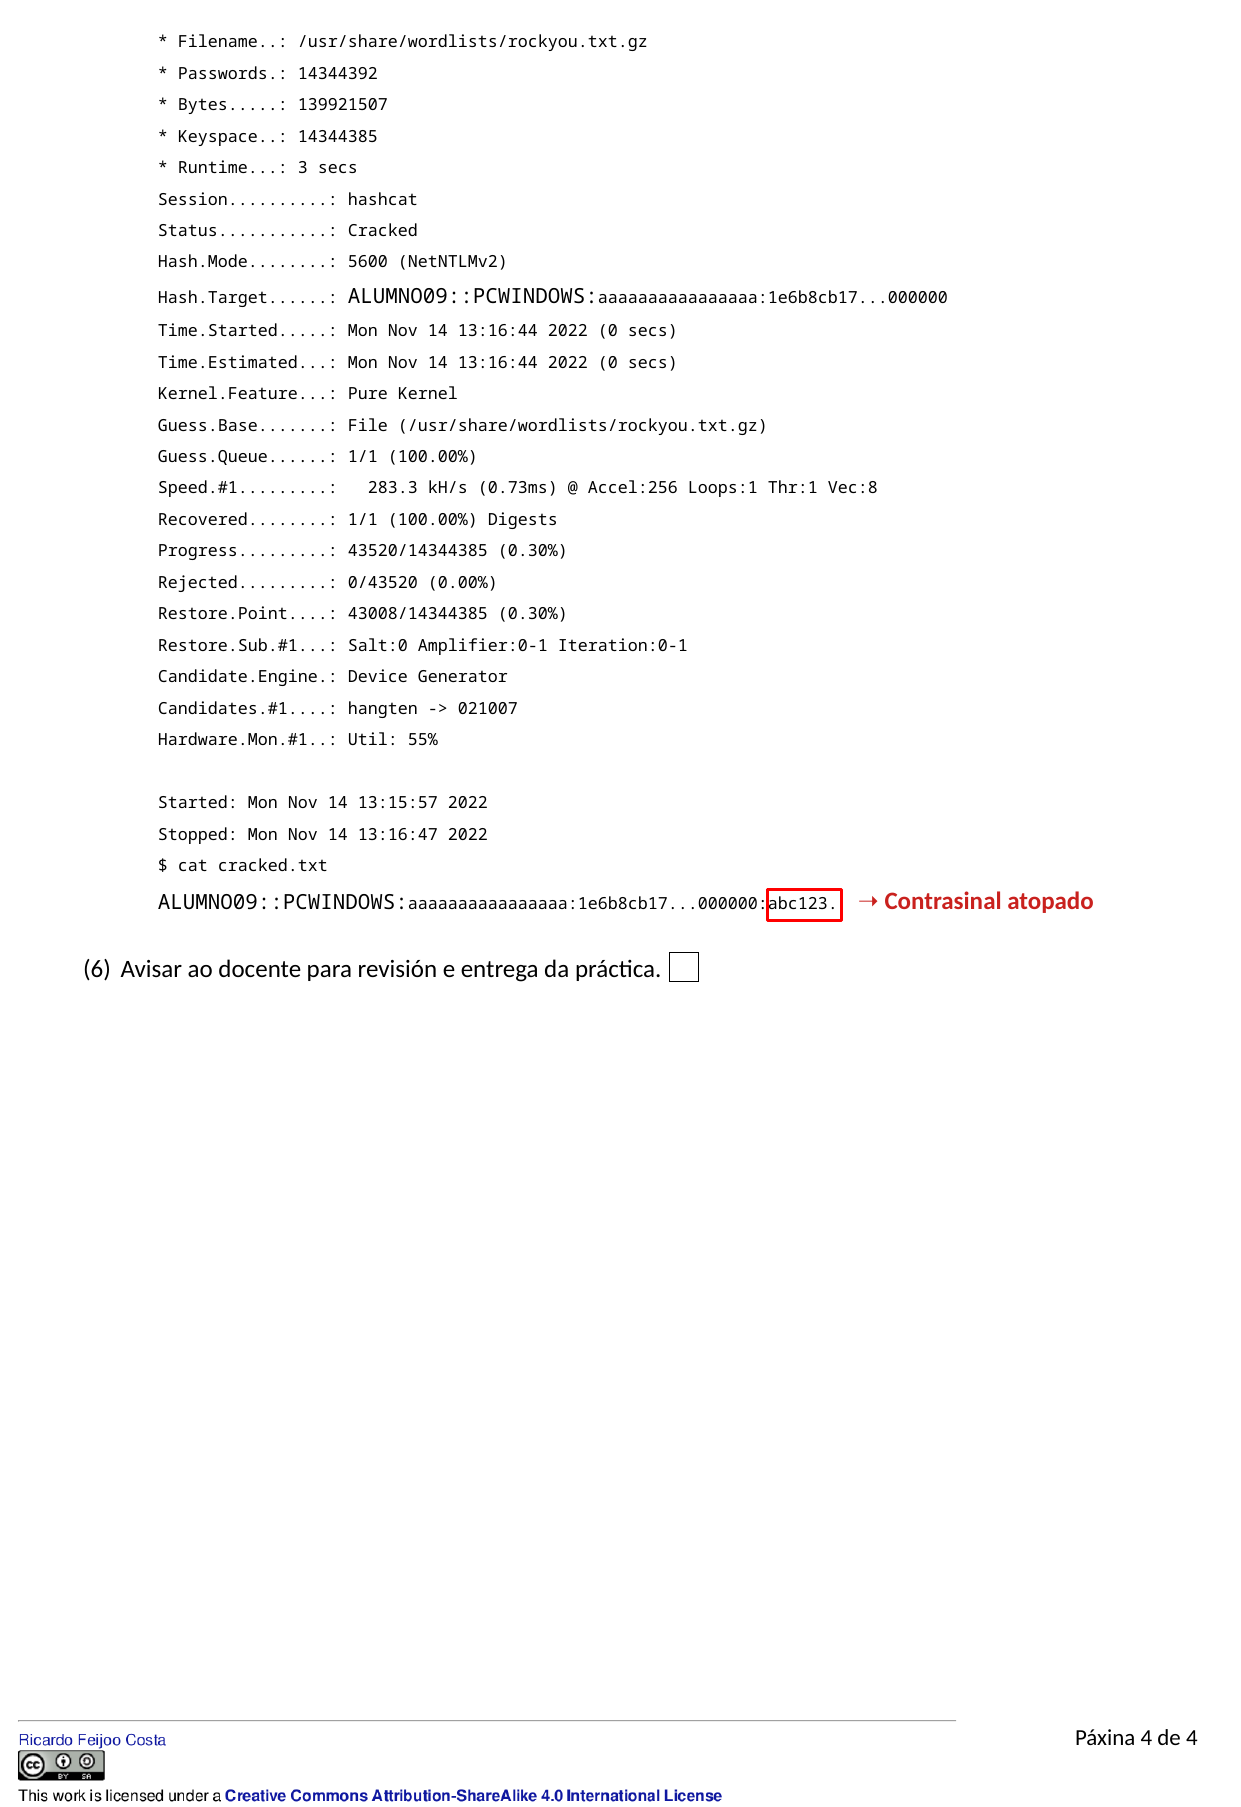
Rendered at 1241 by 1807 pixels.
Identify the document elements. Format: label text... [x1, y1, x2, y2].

list Hash.Target......: ALUMNO09::PCWINDOWS:aaaaaaaaaaaaaaaa:1e6b8cb17...000000 [158, 282, 1221, 310]
list * Keyspace..: 14344385 [158, 124, 1221, 147]
list Avisar ao docente para revisión e entrega da práctica. [83, 953, 1197, 984]
list Hash.Mode........: 5600 (NetNTLMv2) [158, 250, 1221, 273]
list Guess.Base.......: File (/usr/share/wordlists/rockyou.txt.gz) [158, 413, 1221, 436]
list Stopped: Mon Nov 14 13:16:47 2022 [158, 822, 1221, 845]
list Status...........: Cracked [158, 219, 1221, 241]
list * Filename..: /usr/share/wordlists/rockyou.txt.gz [158, 30, 1221, 53]
list Restore.Sub.#1...: Salt:0 Amplifier:0-1 Iteration:0-1 [158, 633, 1221, 656]
picture [8, 1715, 957, 1806]
list Candidates.#1....: hangten -> 021007 [158, 696, 1221, 719]
list Candidate.Engine.: Device Generator [158, 665, 1221, 687]
list Started: Mon Nov 14 13:15:57 2022 [158, 791, 1221, 813]
list Restore.Point....: 43008/14344385 (0.30%) [158, 602, 1221, 624]
list Time.Estimated...: Mon Nov 14 13:16:44 2022 (0 secs) [158, 350, 1221, 373]
list * Runtime...: 3 secs [158, 156, 1221, 178]
list Guess.Queue......: 1/1 (100.00%) [158, 444, 1221, 467]
list ALUMNO09::PCWINDOWS:aaaaaaaaaaaaaaaa:1e6b8cb17...000000:abc123. ➝ Contrasinal atopado [158, 885, 1221, 916]
list * Bytes.....: 139921507 [158, 93, 1221, 116]
list $ cat cracked.txt [158, 853, 1221, 876]
list Recovered........: 1/1 (100.00%) Digests [158, 507, 1221, 530]
list Session..........: hashcat [158, 187, 1221, 210]
list Speed.#1.........: 283.3 kH/s (0.73ms) @ Accel:256 Loops:1 Thr:1 Vec:8 [158, 476, 1221, 499]
list Progress.........: 43520/14344385 (0.30%) [158, 539, 1221, 562]
list Time.Started.....: Mon Nov 14 13:16:44 2022 (0 secs) [158, 319, 1221, 341]
list * Passwords.: 14344392 [158, 61, 1221, 84]
list Kernel.Feature...: Pure Kernel [158, 382, 1221, 404]
list Hardware.Mon.#1..: Util: 55% [158, 728, 1221, 750]
list Rejected.........: 0/43520 (0.00%) [158, 570, 1221, 593]
